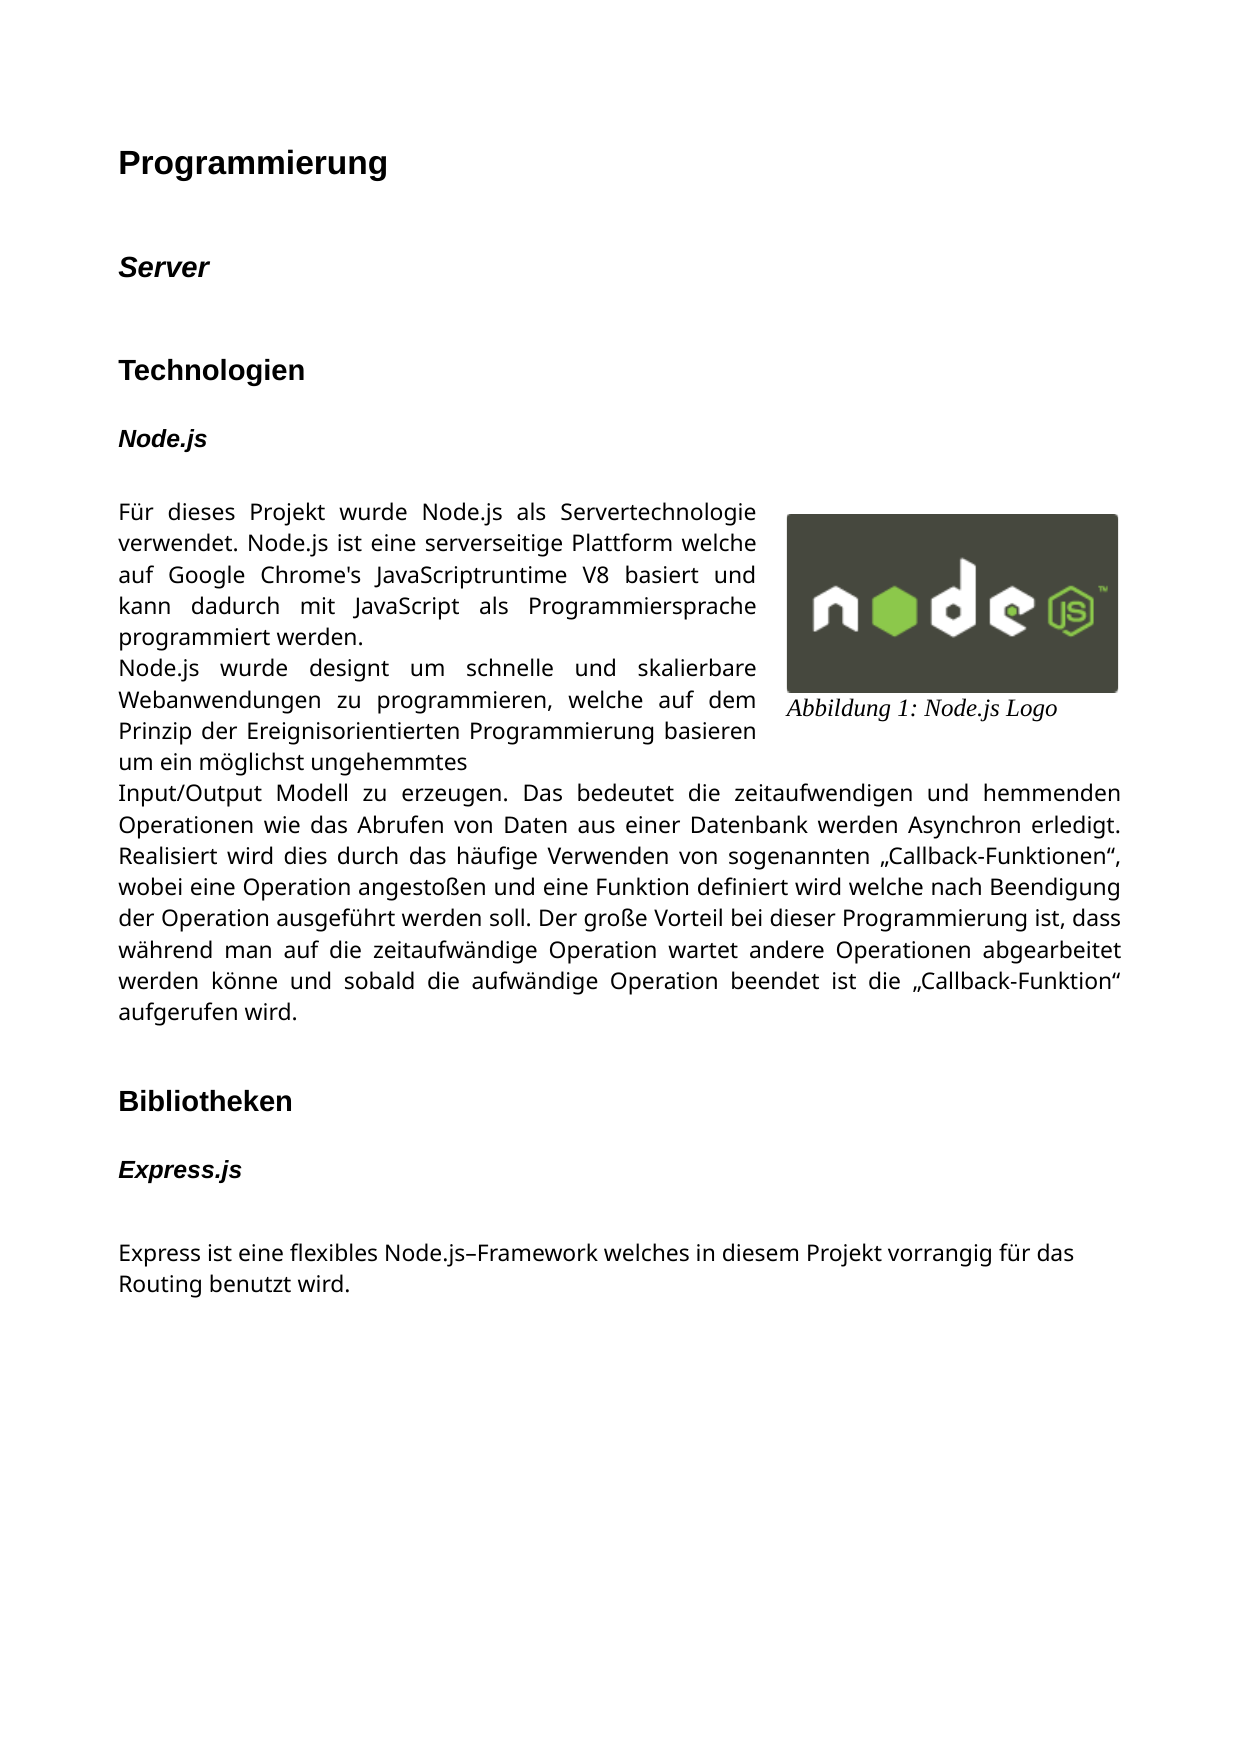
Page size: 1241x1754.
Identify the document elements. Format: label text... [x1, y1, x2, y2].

text Express ist eine flexibles Node.js–Framework welches in diesem Projekt vorrangig für das Routing benutzt wird. [118, 1237, 1122, 1299]
subtitle Express.js [118, 1155, 1122, 1183]
picture [786, 514, 1119, 693]
subtitle Server [118, 251, 1122, 284]
subtitle Bibliotheken [118, 1084, 1122, 1117]
text Input/Output Modell zu erzeugen. Das bedeutet die zeitaufwendigen und hemmenden Operationen wie das Abrufen von Daten aus einer Datenbank werden Asynchron erledigt. Realisiert wird dies durch das häufige Verwenden von sogenannten „Callback-Funktionen“, wobei eine Operation angestoßen und eine Funktion definiert wird welche nach Beendigung der Operation ausgeführt werden soll. Der große Vorteil bei dieser Programmierung ist, dass während man auf die zeitaufwändige Operation wartet andere Operationen abgearbeitet werden könne und sobald die aufwändige Operation beendet ist die „Callback-Funktion“ aufgerufen wird. [118, 777, 1122, 1027]
text Node.js wurde designt um schnelle und skalierbare Webanwendungen zu programmieren, welche auf dem Prinzip der Ereignisorientierten Programmierung basieren um ein möglichst ungehemmtes [118, 652, 1122, 777]
subtitle Node.js [118, 424, 1122, 452]
subtitle Technologien [118, 353, 1122, 386]
subtitle Programmierung [118, 143, 1122, 182]
text Abbildung 1: Node.js Logo [787, 693, 1118, 722]
text Für dieses Projekt wurde Node.js als Servertechnologie verwendet. Node.js ist eine serverseitige Plattform welche auf Google Chrome's JavaScriptruntime V8 basiert und kann dadurch mit JavaScript als Programmiersprache programmiert werden. [118, 496, 1122, 652]
